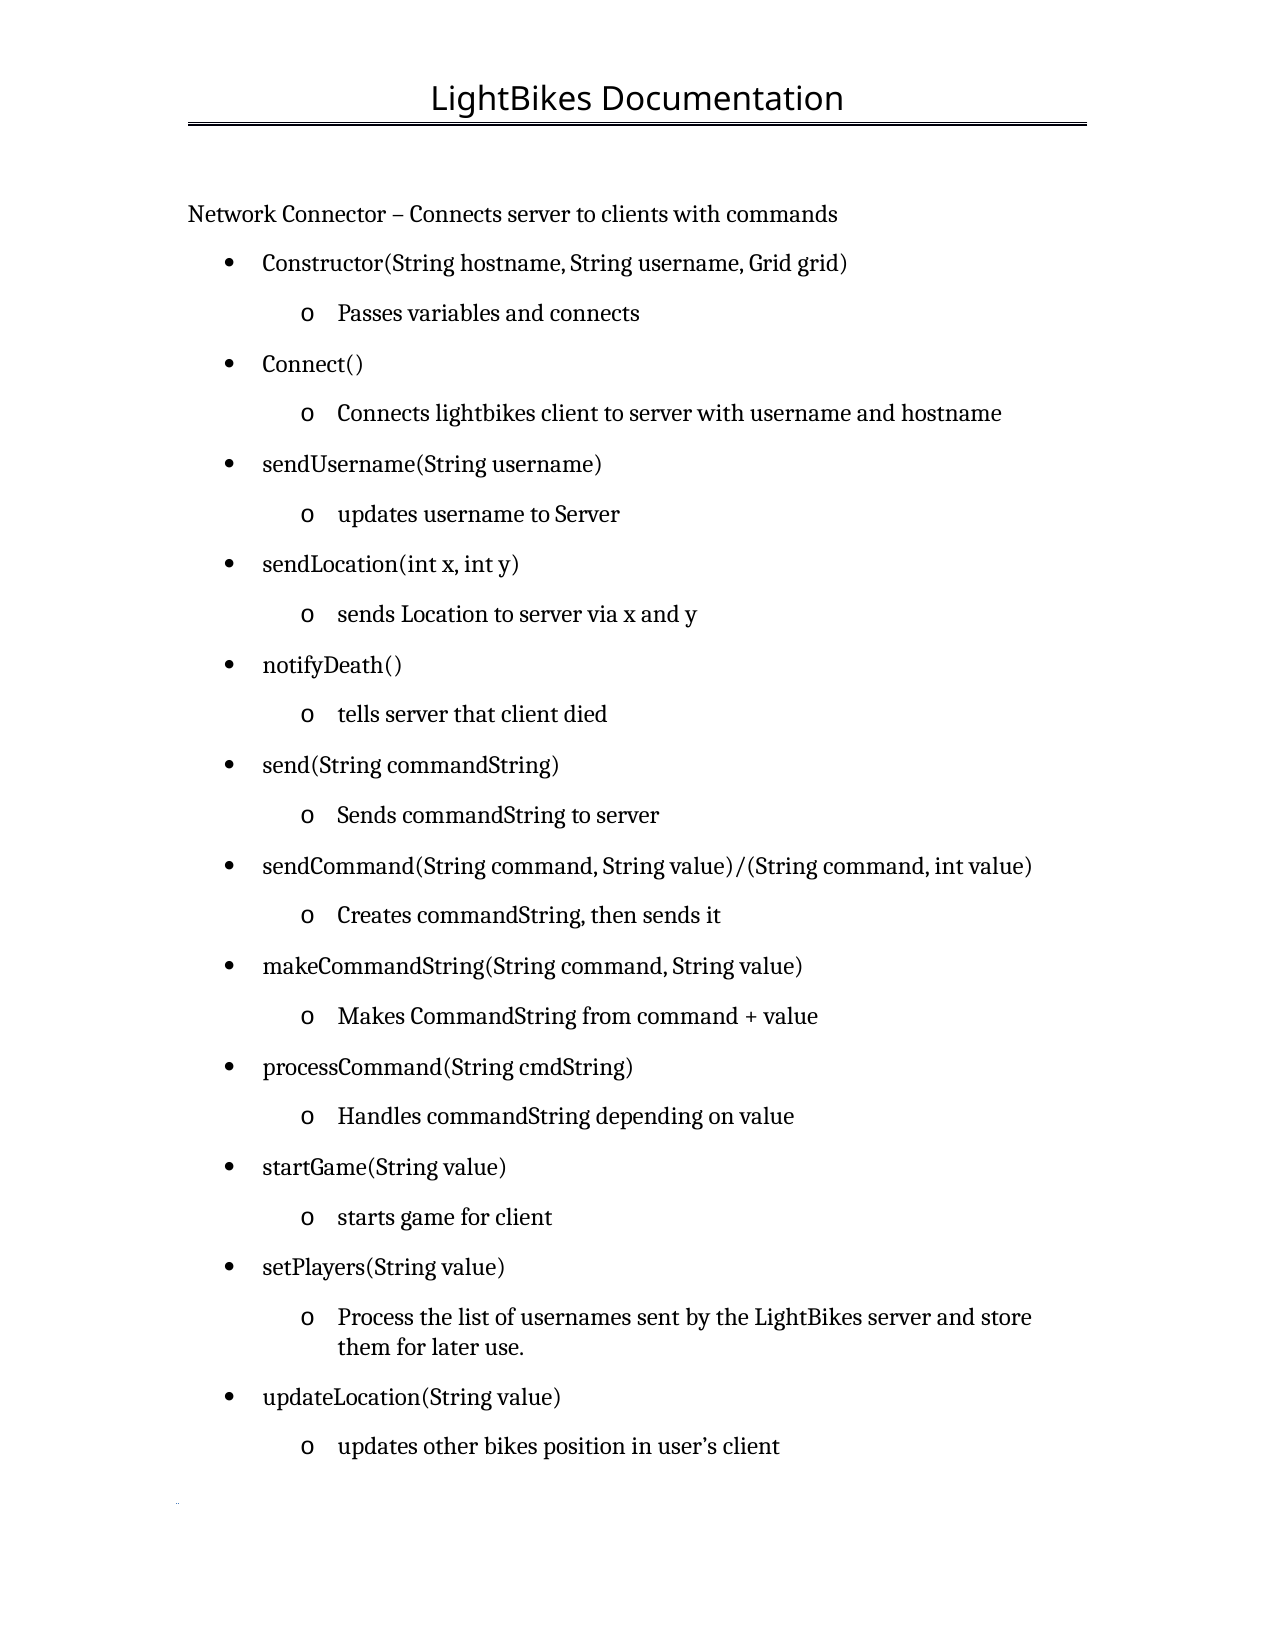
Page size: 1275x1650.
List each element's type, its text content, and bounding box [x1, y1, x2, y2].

list tells server that client died [300, 700, 1087, 730]
list Creates commandString, then sends it [300, 901, 1087, 931]
list sendLocation(int x, int y) [225, 550, 1087, 579]
list notifyDeath() [225, 651, 1087, 679]
list Sends commandString to server [300, 801, 1087, 831]
list sendUsername(String username) [225, 450, 1087, 479]
list updateLocation(String value) [225, 1382, 1087, 1411]
list makeCommandString(String command, String value) [225, 952, 1087, 981]
list Handles commandString depending on value [300, 1102, 1087, 1132]
list Process the list of usernames sent by the LightBikes server and store them for later use. [300, 1303, 1087, 1362]
list startGame(String value) [225, 1153, 1087, 1182]
list sends Location to server via x and y [300, 600, 1087, 630]
list updates other bikes position in user’s client [300, 1432, 1087, 1462]
list updates username to Server [300, 499, 1087, 529]
list Makes CommandString from command + value [300, 1002, 1087, 1032]
text Network Connector – Connects server to clients with commands [187, 199, 1087, 228]
list Constructor(String hostname, String username, Grid grid) [225, 249, 1087, 278]
list Passes variables and connects [300, 299, 1087, 329]
list send(String commandString) [225, 751, 1087, 780]
list setPlayers(String value) [225, 1253, 1087, 1282]
list processCommand(String cmdString) [225, 1052, 1087, 1081]
list starts game for client [300, 1202, 1087, 1232]
list Connects lightbikes client to server with username and hostname [300, 399, 1087, 429]
list Connect() [225, 349, 1087, 378]
list sendCommand(String command, String value)/(String command, int value) [225, 852, 1087, 880]
